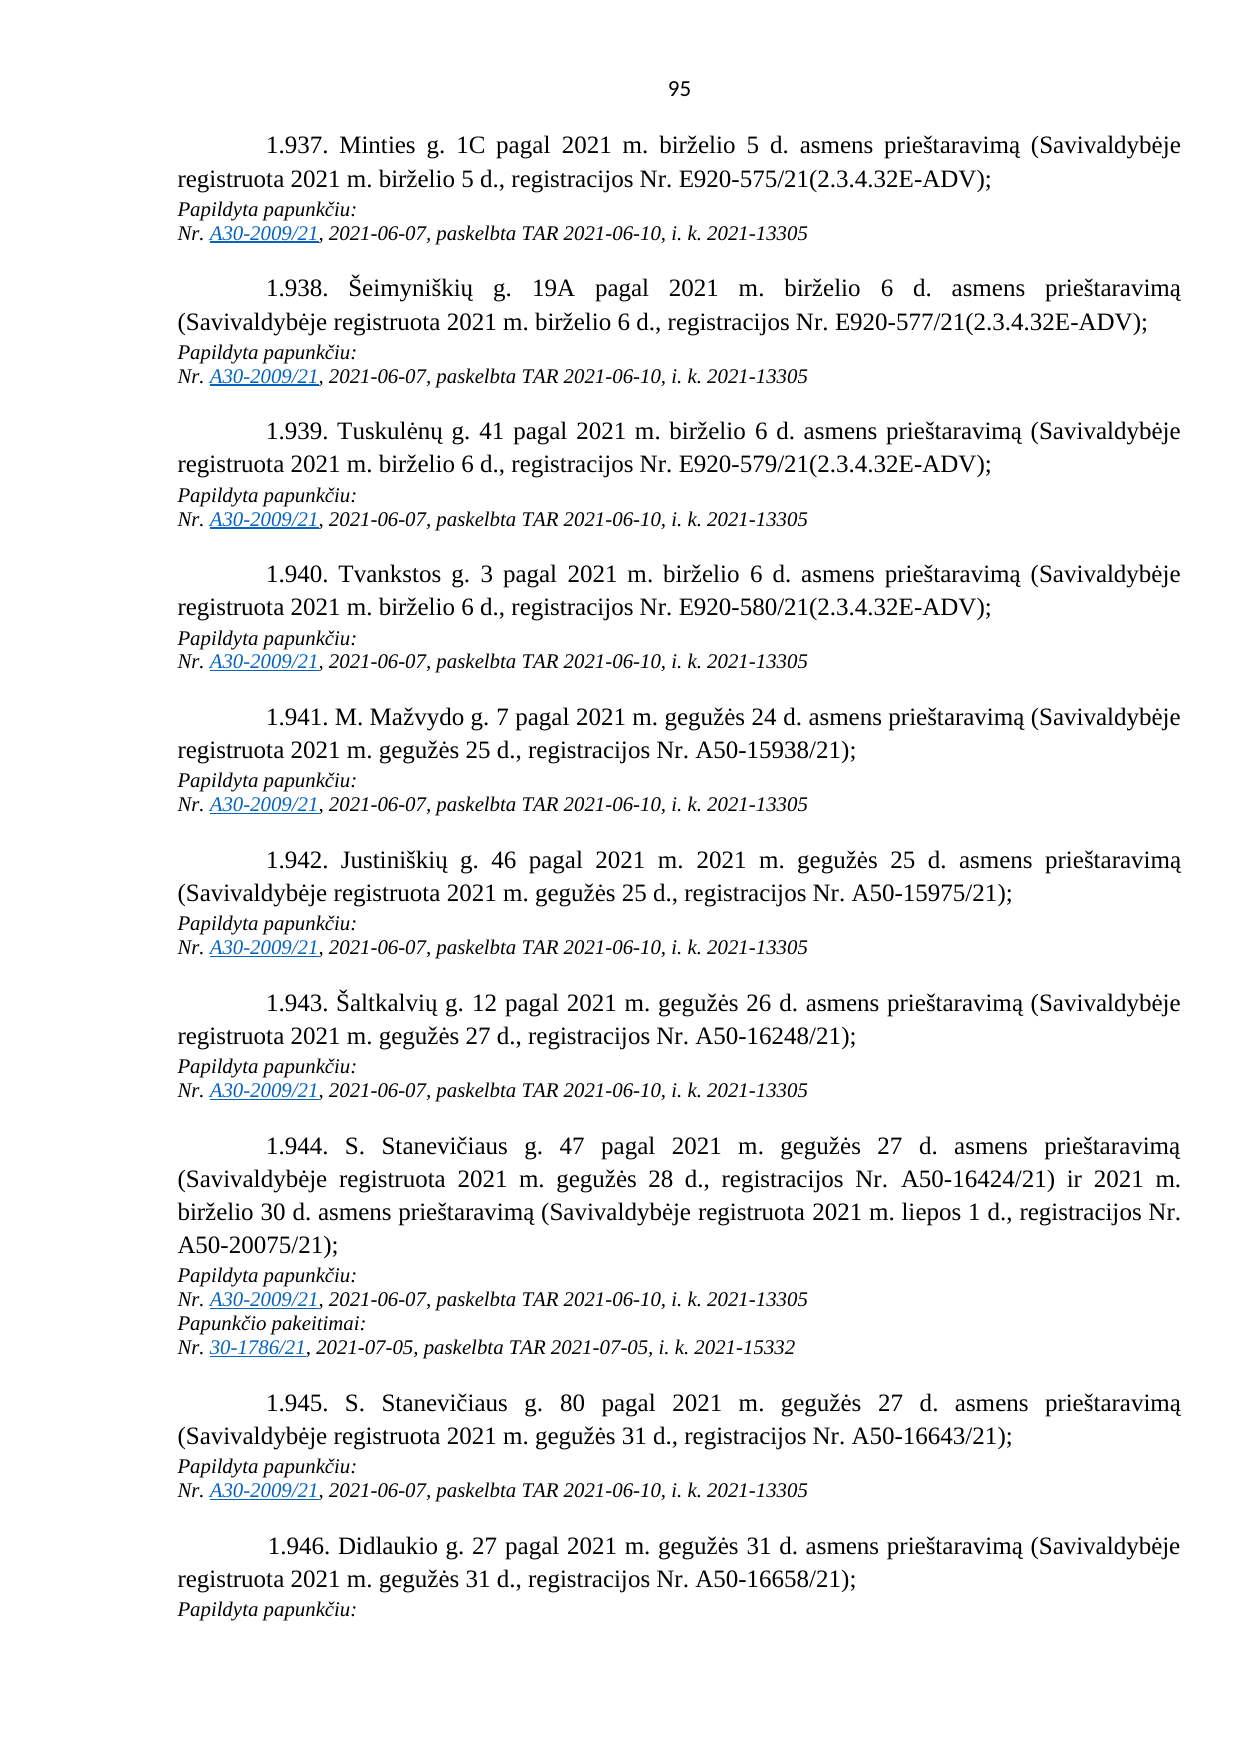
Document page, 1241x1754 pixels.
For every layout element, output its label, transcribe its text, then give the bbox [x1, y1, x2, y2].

text Papildyta papunkčiu: [177, 1054, 1181, 1078]
text Papildyta papunkčiu: [177, 911, 1181, 935]
text 1.942. Justiniškių g. 46 pagal 2021 m. 2021 m. gegužės 25 d. asmens prieštaravimą (Savivaldybėje registruota 2021 m. gegužės 25 d., registracijos Nr. A50-15975/21); [177, 845, 1181, 907]
text Nr. A30-2009/21, 2021-06-07, paskelbta TAR 2021-06-10, i. k. 2021-13305 [177, 792, 1181, 816]
text 1.943. Šaltkalvių g. 12 pagal 2021 m. gegužės 26 d. asmens prieštaravimą (Savivaldybėje registruota 2021 m. gegužės 27 d., registracijos Nr. A50-16248/21); [177, 988, 1181, 1050]
text Nr. A30-2009/21, 2021-06-07, paskelbta TAR 2021-06-10, i. k. 2021-13305 [177, 1078, 1181, 1102]
text 1.946. Didlaukio g. 27 pagal 2021 m. gegužės 31 d. asmens prieštaravimą (Savivaldybėje registruota 2021 m. gegužės 31 d., registracijos Nr. A50-16658/21); [177, 1531, 1181, 1593]
text Nr. A30-2009/21, 2021-06-07, paskelbta TAR 2021-06-10, i. k. 2021-13305 [177, 649, 1181, 673]
text Papildyta papunkčiu: [177, 339, 1181, 364]
text 1.940. Tvankstos g. 3 pagal 2021 m. birželio 6 d. asmens prieštaravimą (Savivaldybėje registruota 2021 m. birželio 6 d., registracijos Nr. E920-580/21(2.3.4.32E-ADV); [177, 559, 1181, 621]
text Papildyta papunkčiu: [177, 197, 1181, 221]
text Nr. A30-2009/21, 2021-06-07, paskelbta TAR 2021-06-10, i. k. 2021-13305 [177, 364, 1181, 388]
text Papildyta papunkčiu: [177, 1597, 1181, 1621]
text 1.938. Šeimyniškių g. 19A pagal 2021 m. birželio 6 d. asmens prieštaravimą (Savivaldybėje registruota 2021 m. birželio 6 d., registracijos Nr. E920-577/21(2.3.4.32E-ADV); [177, 273, 1181, 335]
text 1.937. Minties g. 1C pagal 2021 m. birželio 5 d. asmens prieštaravimą (Savivaldybėje registruota 2021 m. birželio 5 d., registracijos Nr. E920-575/21(2.3.4.32E-ADV); [177, 131, 1181, 192]
text 1.944. S. Stanevičiaus g. 47 pagal 2021 m. gegužės 27 d. asmens prieštaravimą (Savivaldybėje registruota 2021 m. gegužės 28 d., registracijos Nr. A50-16424/21) ir 2021 m. birželio 30 d. asmens prieštaravimą (Savivaldybėje registruota 2021 m. liepos 1 d., registracijos Nr. A50-20075/21); [177, 1131, 1181, 1259]
text Papildyta papunkčiu: [177, 482, 1181, 507]
text Papunkčio pakeitimai: [177, 1311, 1181, 1335]
text 1.941. M. Mažvydo g. 7 pagal 2021 m. gegužės 24 d. asmens prieštaravimą (Savivaldybėje registruota 2021 m. gegužės 25 d., registracijos Nr. A50-15938/21); [177, 702, 1181, 764]
text Papildyta papunkčiu: [177, 768, 1181, 792]
text Nr. A30-2009/21, 2021-06-07, paskelbta TAR 2021-06-10, i. k. 2021-13305 [177, 221, 1181, 245]
text Papildyta papunkčiu: [177, 625, 1181, 649]
text Nr. A30-2009/21, 2021-06-07, paskelbta TAR 2021-06-10, i. k. 2021-13305 [177, 935, 1181, 959]
text 1.939. Tuskulėnų g. 41 pagal 2021 m. birželio 6 d. asmens prieštaravimą (Savivaldybėje registruota 2021 m. birželio 6 d., registracijos Nr. E920-579/21(2.3.4.32E-ADV); [177, 416, 1181, 478]
text Papildyta papunkčiu: [177, 1263, 1181, 1287]
text Nr. A30-2009/21, 2021-06-07, paskelbta TAR 2021-06-10, i. k. 2021-13305 [177, 1287, 1181, 1311]
text 1.945. S. Stanevičiaus g. 80 pagal 2021 m. gegužės 27 d. asmens prieštaravimą (Savivaldybėje registruota 2021 m. gegužės 31 d., registracijos Nr. A50-16643/21); [177, 1388, 1181, 1450]
text Nr. A30-2009/21, 2021-06-07, paskelbta TAR 2021-06-10, i. k. 2021-13305 [177, 1478, 1181, 1502]
text Nr. 30-1786/21, 2021-07-05, paskelbta TAR 2021-07-05, i. k. 2021-15332 [177, 1335, 1181, 1359]
text Papildyta papunkčiu: [177, 1454, 1181, 1478]
text Nr. A30-2009/21, 2021-06-07, paskelbta TAR 2021-06-10, i. k. 2021-13305 [177, 507, 1181, 531]
